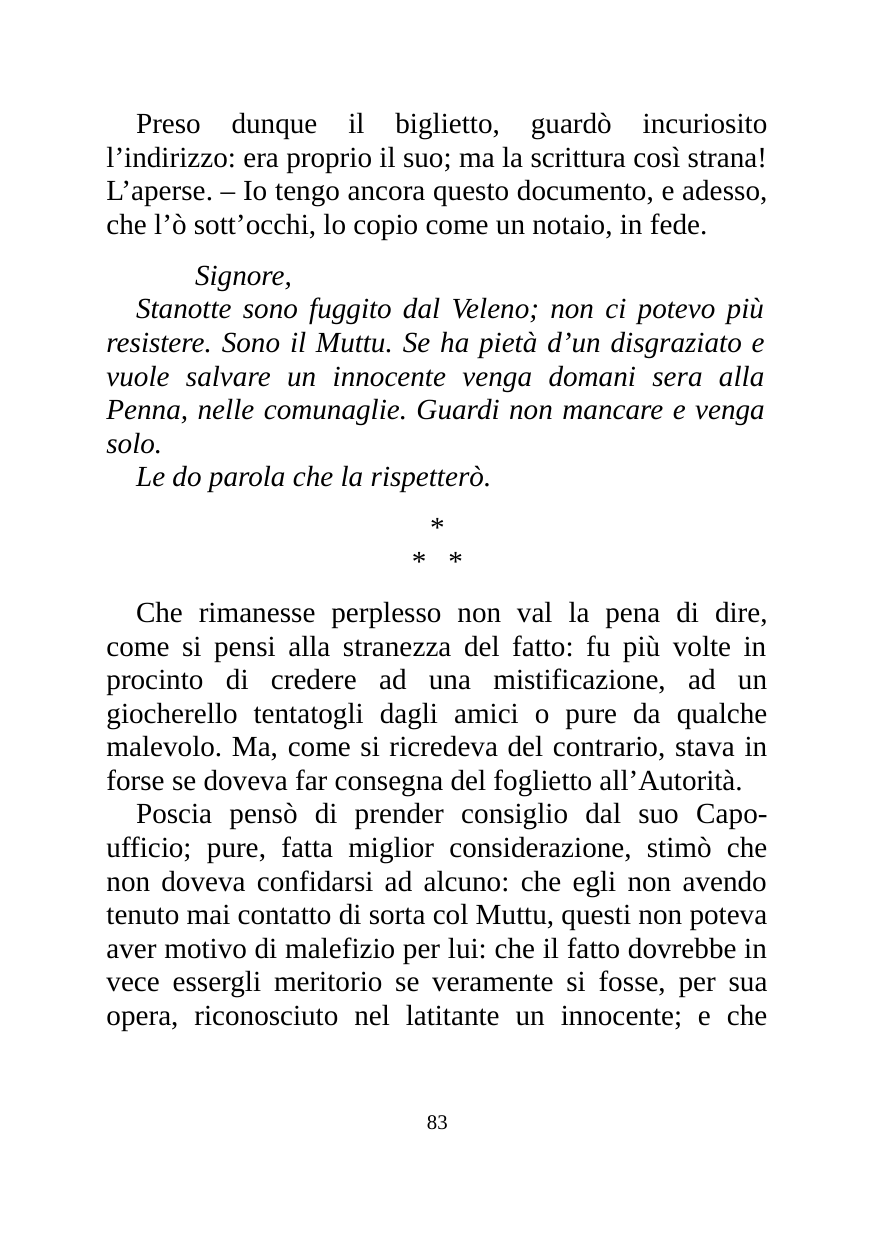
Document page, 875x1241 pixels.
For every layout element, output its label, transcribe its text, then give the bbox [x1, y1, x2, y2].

text Preso dunque il biglietto, guardò incuriosito l’indirizzo: era proprio il suo; ma la scrittura così strana! L’aperse. – Io tengo ancora questo documento, e adesso, che l’ò sott’occhi, lo copio come un notaio, in fede. [106, 106, 768, 240]
text * * * [106, 511, 768, 578]
text Stanotte sono fuggito dal Veleno; non ci potevo più resistere. Sono il Muttu. Se ha pietà d’un disgraziato e vuole salvare un innocente venga domani sera alla Penna, nelle comunaglie. Guardi non mancare e venga solo. [106, 292, 768, 459]
text Signore, [165, 258, 768, 292]
text Che rimanesse perplesso non val la pena di dire, come si pensi alla stranezza del fatto: fu più volte in procinto di credere ad una mistificazione, ad un giocherello tentatogli dagli amici o pure da qualche malevolo. Ma, come si ricredeva del contrario, stava in forse se doveva far consegna del foglietto all’Autorità. [106, 595, 768, 797]
text Poscia pensò di prender consiglio dal suo Capo-ufficio; pure, fatta miglior considerazione, stimò che non doveva confidarsi ad alcuno: che egli non avendo tenuto mai contatto di sorta col Muttu, questi non poteva aver motivo di malefizio per lui: che il fatto dovrebbe in vece essergli meritorio se veramente si fosse, per sua opera, riconosciuto nel latitante un innocente; e che [106, 797, 768, 1031]
text Le do parola che la rispetterò. [106, 459, 768, 493]
